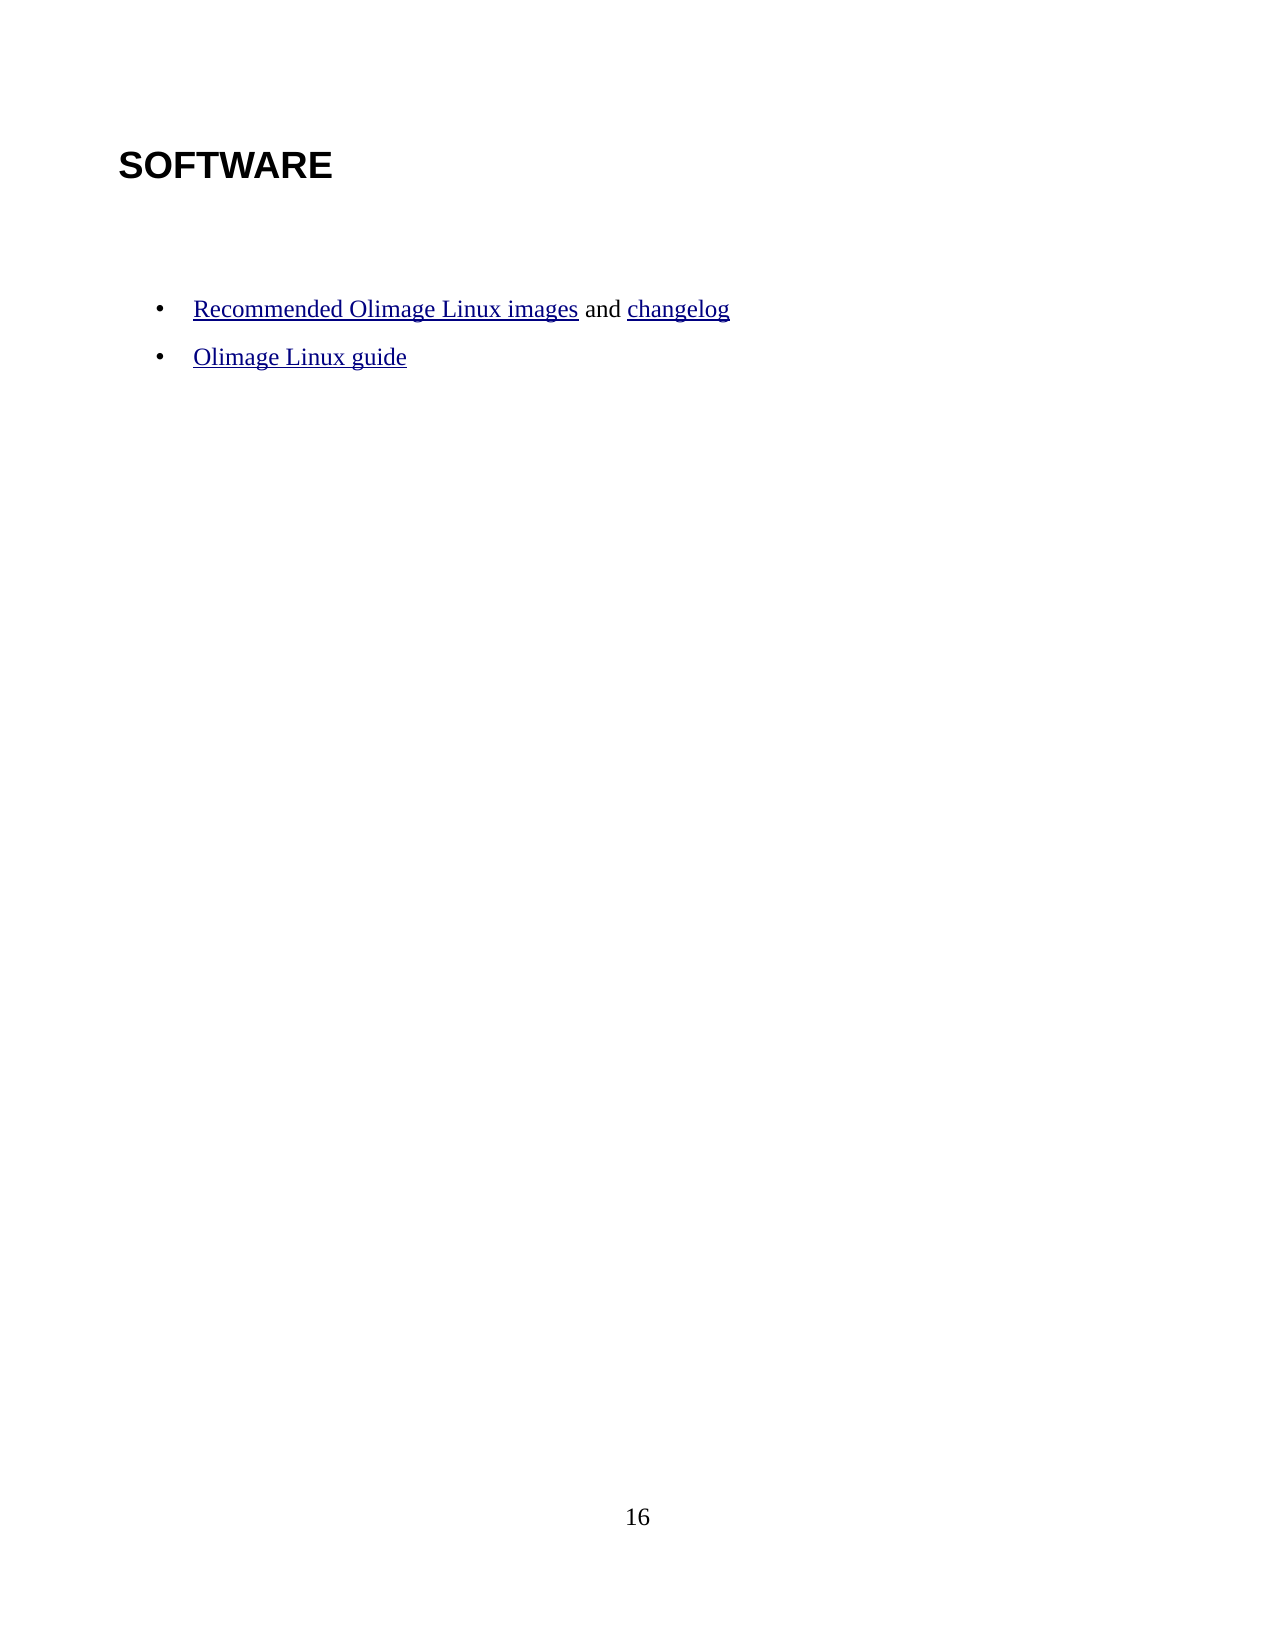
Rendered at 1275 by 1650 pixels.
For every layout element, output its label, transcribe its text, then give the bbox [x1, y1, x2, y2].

subtitle SOFTWARE [118, 143, 1157, 187]
subtitle Recommended Olimage Linux images and changelog [156, 294, 1157, 323]
subtitle Olimage Linux guide [156, 342, 1157, 371]
